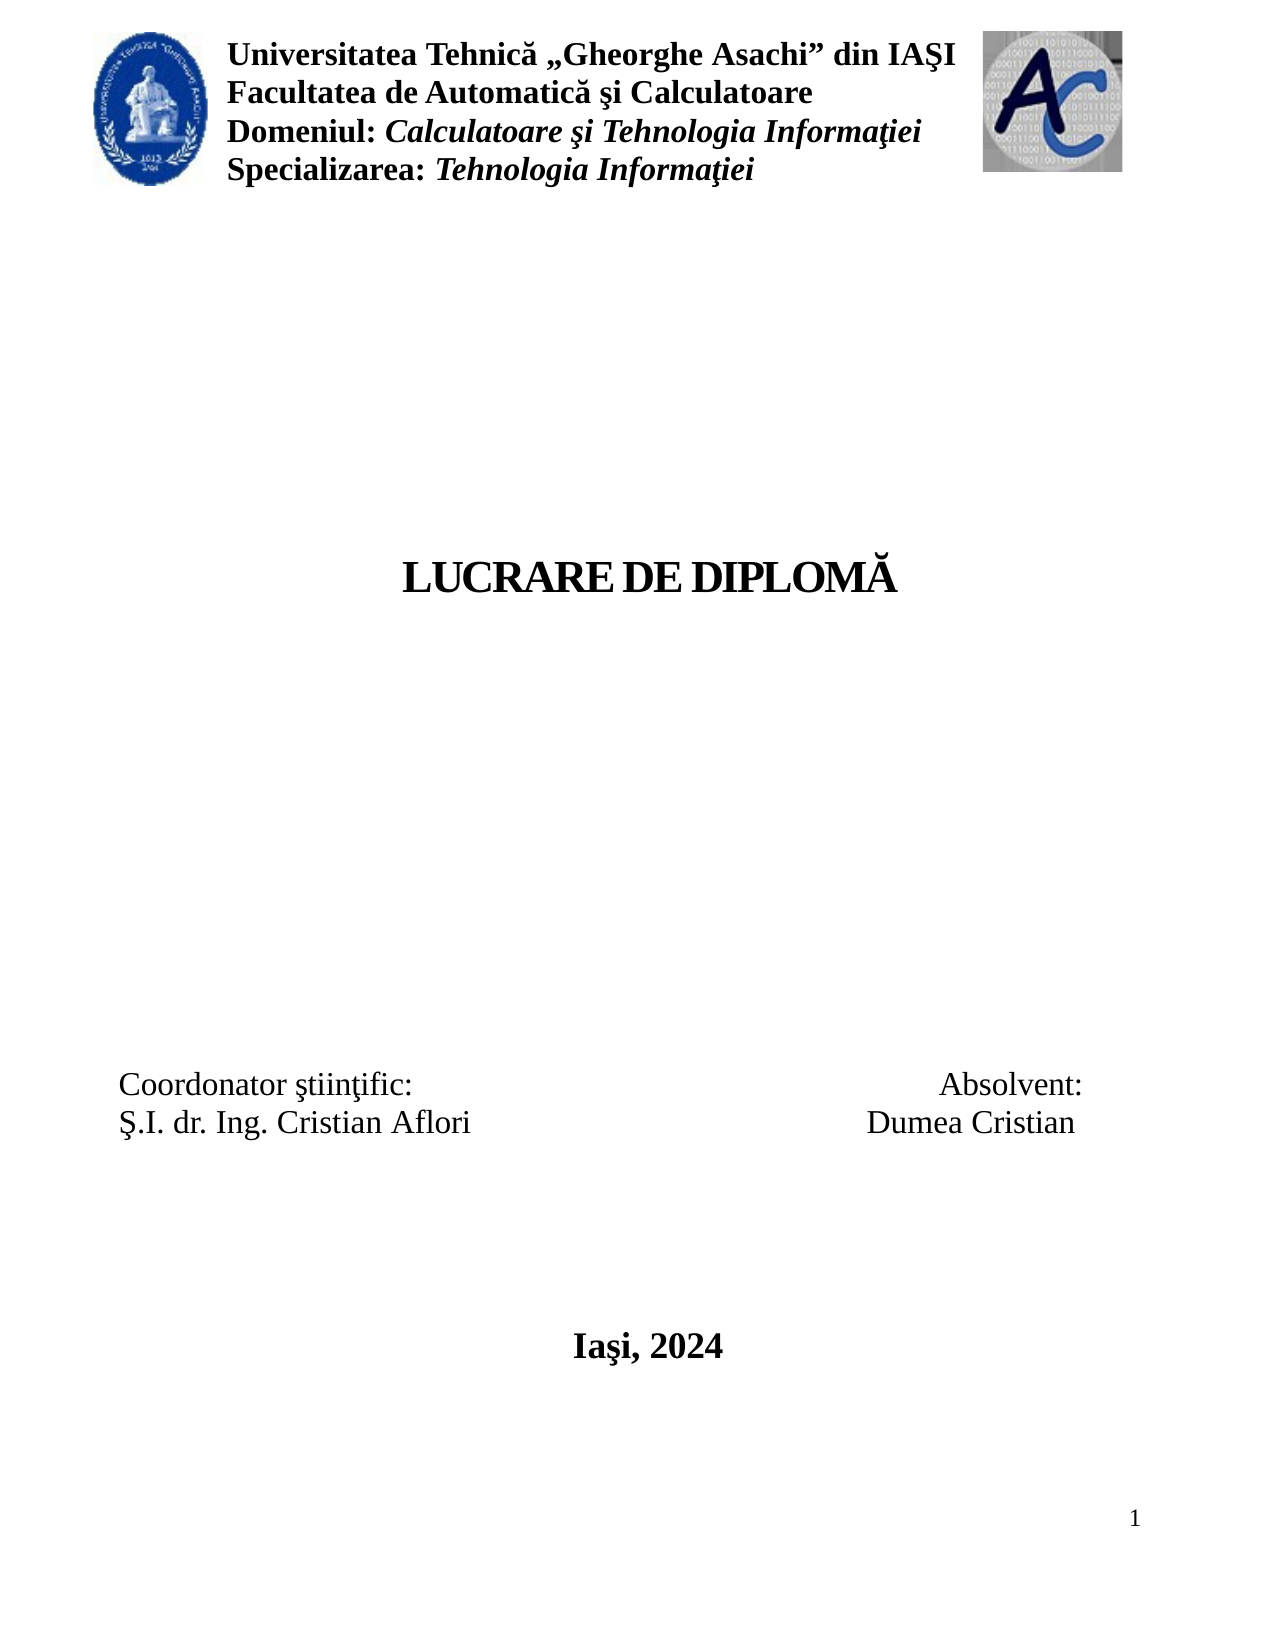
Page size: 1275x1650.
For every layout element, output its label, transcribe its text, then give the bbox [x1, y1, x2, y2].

text Coordonator ştiinţific: Absolvent: [118, 1064, 1167, 1102]
picture [93, 32, 208, 186]
picture [982, 31, 1123, 172]
text Iaşi, 2024 [81, 1323, 723, 1367]
title LUCRARE DE DIPLOMĂ [137, 550, 1167, 603]
text Universitatea Tehnică „Gheorghe Asachi” din IAŞI Facultatea de Automatică şi Calculatoare Domeniul: Calculatoare şi Tehnologia Informaţiei Specializarea: Tehnologia Informaţiei [227, 34, 963, 188]
text Ş.I. dr. Ing. Cristian Aflori Dumea Cristian [118, 1102, 1167, 1140]
